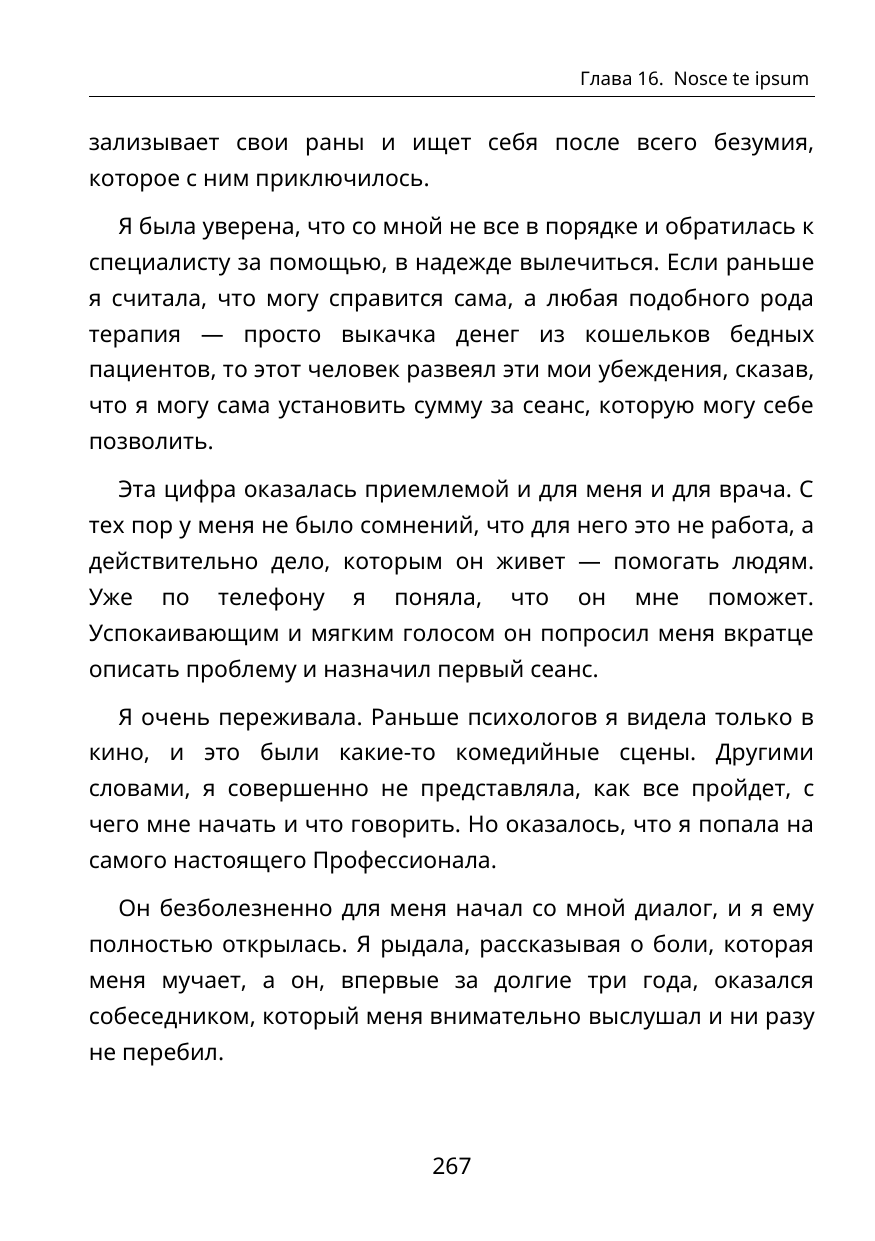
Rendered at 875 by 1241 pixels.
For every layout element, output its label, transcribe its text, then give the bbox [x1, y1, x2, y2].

text Эта цифра оказалась приемлемой и для меня и для врача. С тех пор у меня не было сомнений, что для него это не работа, а действительно дело, которым он живет — помогать людям. Уже по телефону я поняла, что он мне поможет. Успокаивающим и мягким голосом он попросил меня вкратце описать проблему и назначил первый сеанс. [88, 473, 815, 684]
text Я очень переживала. Раньше психологов я видела только в кино, и это были какие-то комедийные сцены. Другими словами, я совершенно не представляла, как все пройдет, с чего мне начать и что говорить. Но оказалось, что я попала на самого настоящего Профессионала. [88, 700, 815, 875]
text зализывает свои раны и ищет себя после всего безумия, которое с ним приключилось. [88, 126, 815, 193]
text Я была уверена, что со мной не все в порядке и обратилась к специалисту за помощью, в надежде вылечиться. Если раньше я считала, что могу справится сама, а любая подобного рода терапия — просто выкачка денег из кошельков бедных пациентов, то этот человек развеял эти мои убеждения, сказав, что я могу сама установить сумму за сеанс, которую могу себе позволить. [88, 210, 815, 457]
text Он безболезненно для меня начал со мной диалог, и я ему полностью открылась. Я рыдала, рассказывая о боли, которая меня мучает, а он, впервые за долгие три года, оказался собеседником, который меня внимательно выслушал и ни разу не перебил. [88, 892, 815, 1067]
